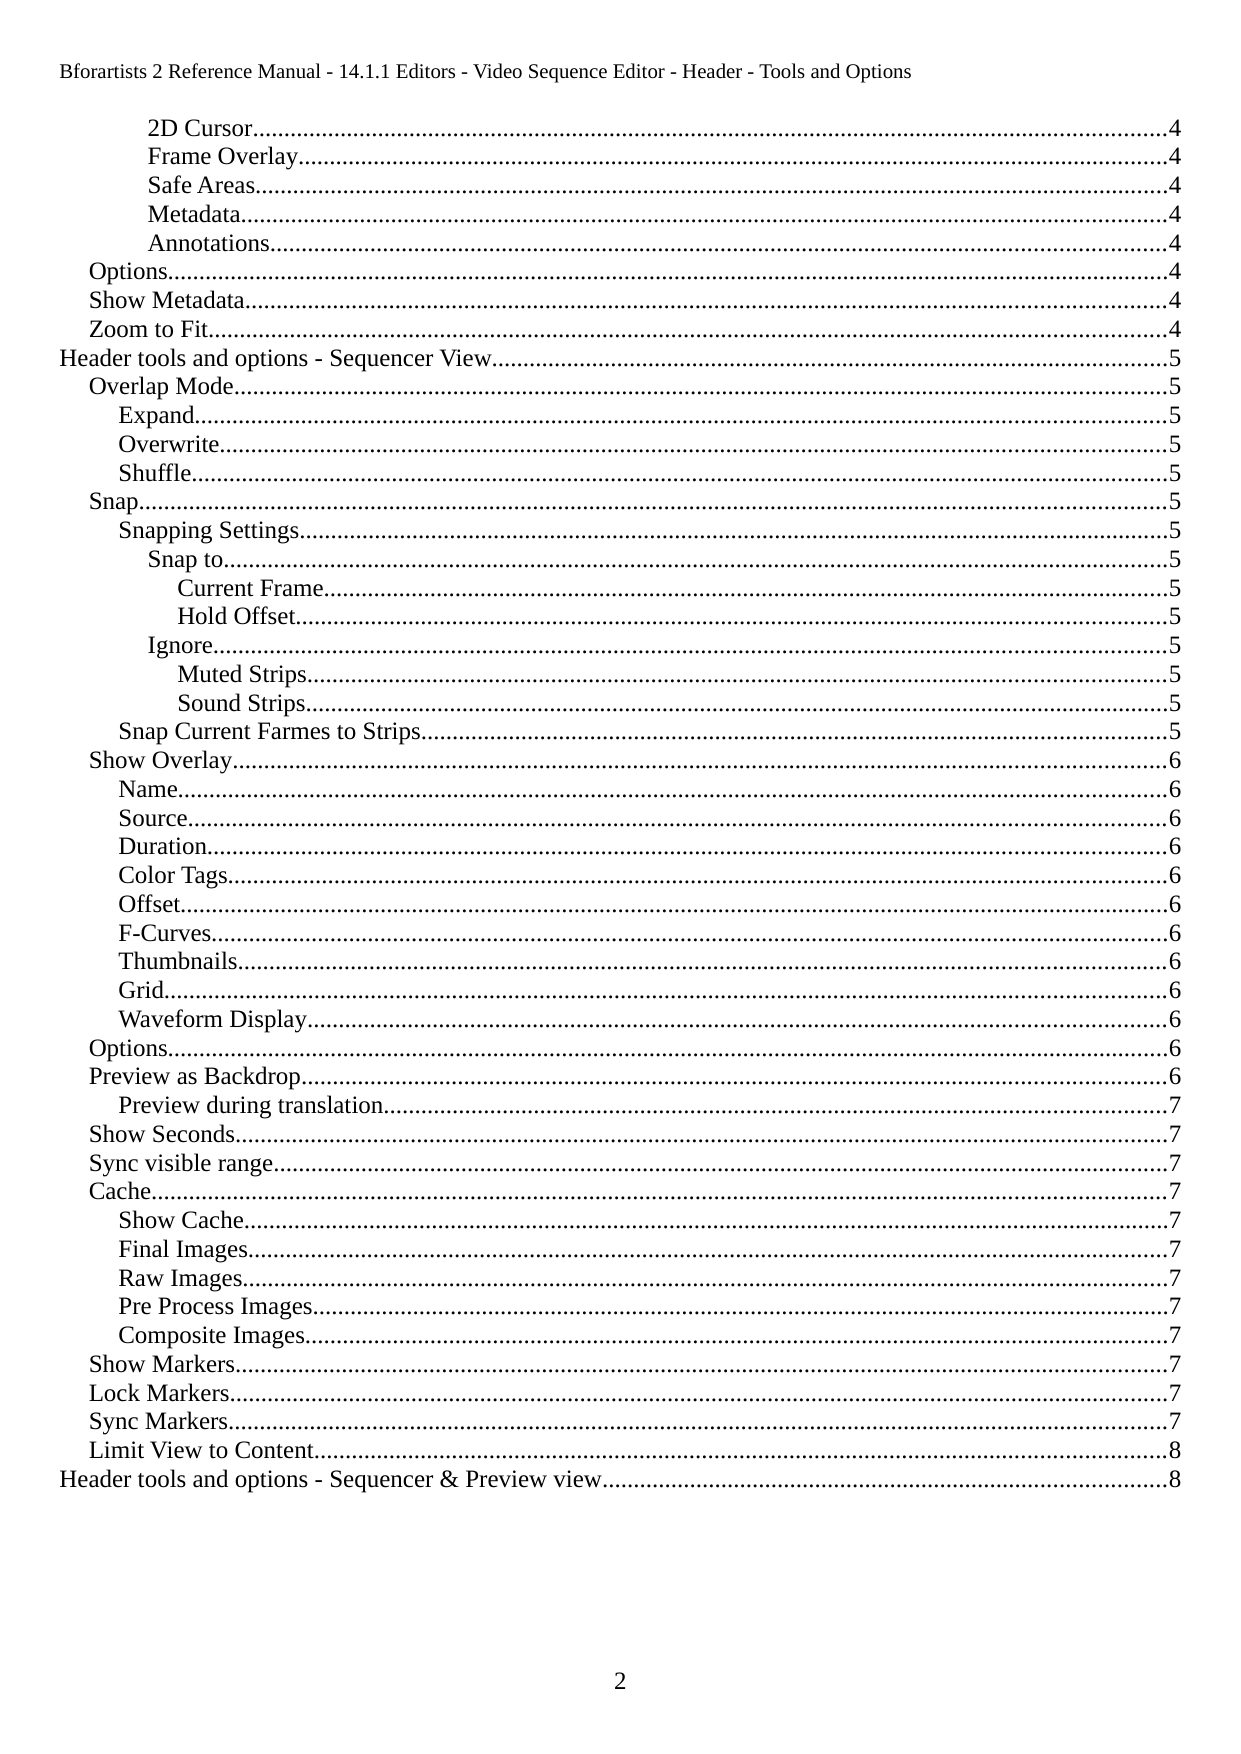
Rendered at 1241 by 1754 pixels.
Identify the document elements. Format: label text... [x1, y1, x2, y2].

text Ignore 5 [147, 630, 1181, 659]
text Offset 6 [118, 889, 1181, 918]
text Expand 5 [118, 400, 1181, 429]
text Pre Process Images 7 [118, 1291, 1181, 1320]
text Cache 7 [88, 1176, 1181, 1205]
text Shuffle 5 [118, 458, 1181, 486]
text Snap to 5 [147, 544, 1181, 573]
text Hold Offset 5 [177, 601, 1181, 630]
text Safe Areas 4 [147, 170, 1181, 199]
text Options 4 [88, 256, 1181, 285]
text Preview during translation 7 [118, 1090, 1181, 1119]
text Metadata 4 [147, 199, 1181, 228]
text Header tools and options - Sequencer & Preview view 8 [59, 1464, 1181, 1493]
text Snapping Settings 5 [118, 515, 1181, 544]
text Show Markers 7 [88, 1349, 1181, 1378]
text Lock Markers 7 [88, 1378, 1181, 1406]
text Zoom to Fit 4 [88, 314, 1181, 343]
text Waveform Display 6 [118, 1004, 1181, 1033]
text Frame Overlay 4 [147, 141, 1181, 170]
text Color Tags 6 [118, 860, 1181, 889]
text Grid 6 [118, 975, 1181, 1004]
text Snap Current Farmes to Strips 5 [118, 716, 1181, 745]
text Final Images 7 [118, 1234, 1181, 1263]
text Thumbnails 6 [118, 946, 1181, 975]
text Raw Images 7 [118, 1263, 1181, 1291]
text Show Overlay 6 [88, 745, 1181, 774]
text Header tools and options - Sequencer View 5 [59, 343, 1181, 371]
text Duration 6 [118, 831, 1181, 860]
text Options 6 [88, 1033, 1181, 1061]
text Show Cache 7 [118, 1205, 1181, 1234]
text Current Frame 5 [177, 573, 1181, 601]
text Muted Strips 5 [177, 659, 1181, 688]
text Source 6 [118, 803, 1181, 831]
text Sync Markers 7 [88, 1406, 1181, 1435]
text 2D Cursor 4 [147, 113, 1181, 141]
text Snap 5 [88, 486, 1181, 515]
text Composite Images 7 [118, 1320, 1181, 1349]
text Show Metadata 4 [88, 285, 1181, 314]
text Preview as Backdrop 6 [88, 1061, 1181, 1090]
text F-Curves 6 [118, 918, 1181, 946]
text Annotations 4 [147, 228, 1181, 256]
text Overlap Mode 5 [88, 371, 1181, 400]
text Name 6 [118, 774, 1181, 803]
text Sound Strips 5 [177, 688, 1181, 716]
text Show Seconds 7 [88, 1119, 1181, 1148]
text Sync visible range 7 [88, 1148, 1181, 1176]
text Limit View to Content 8 [88, 1435, 1181, 1464]
text Overwrite 5 [118, 429, 1181, 458]
